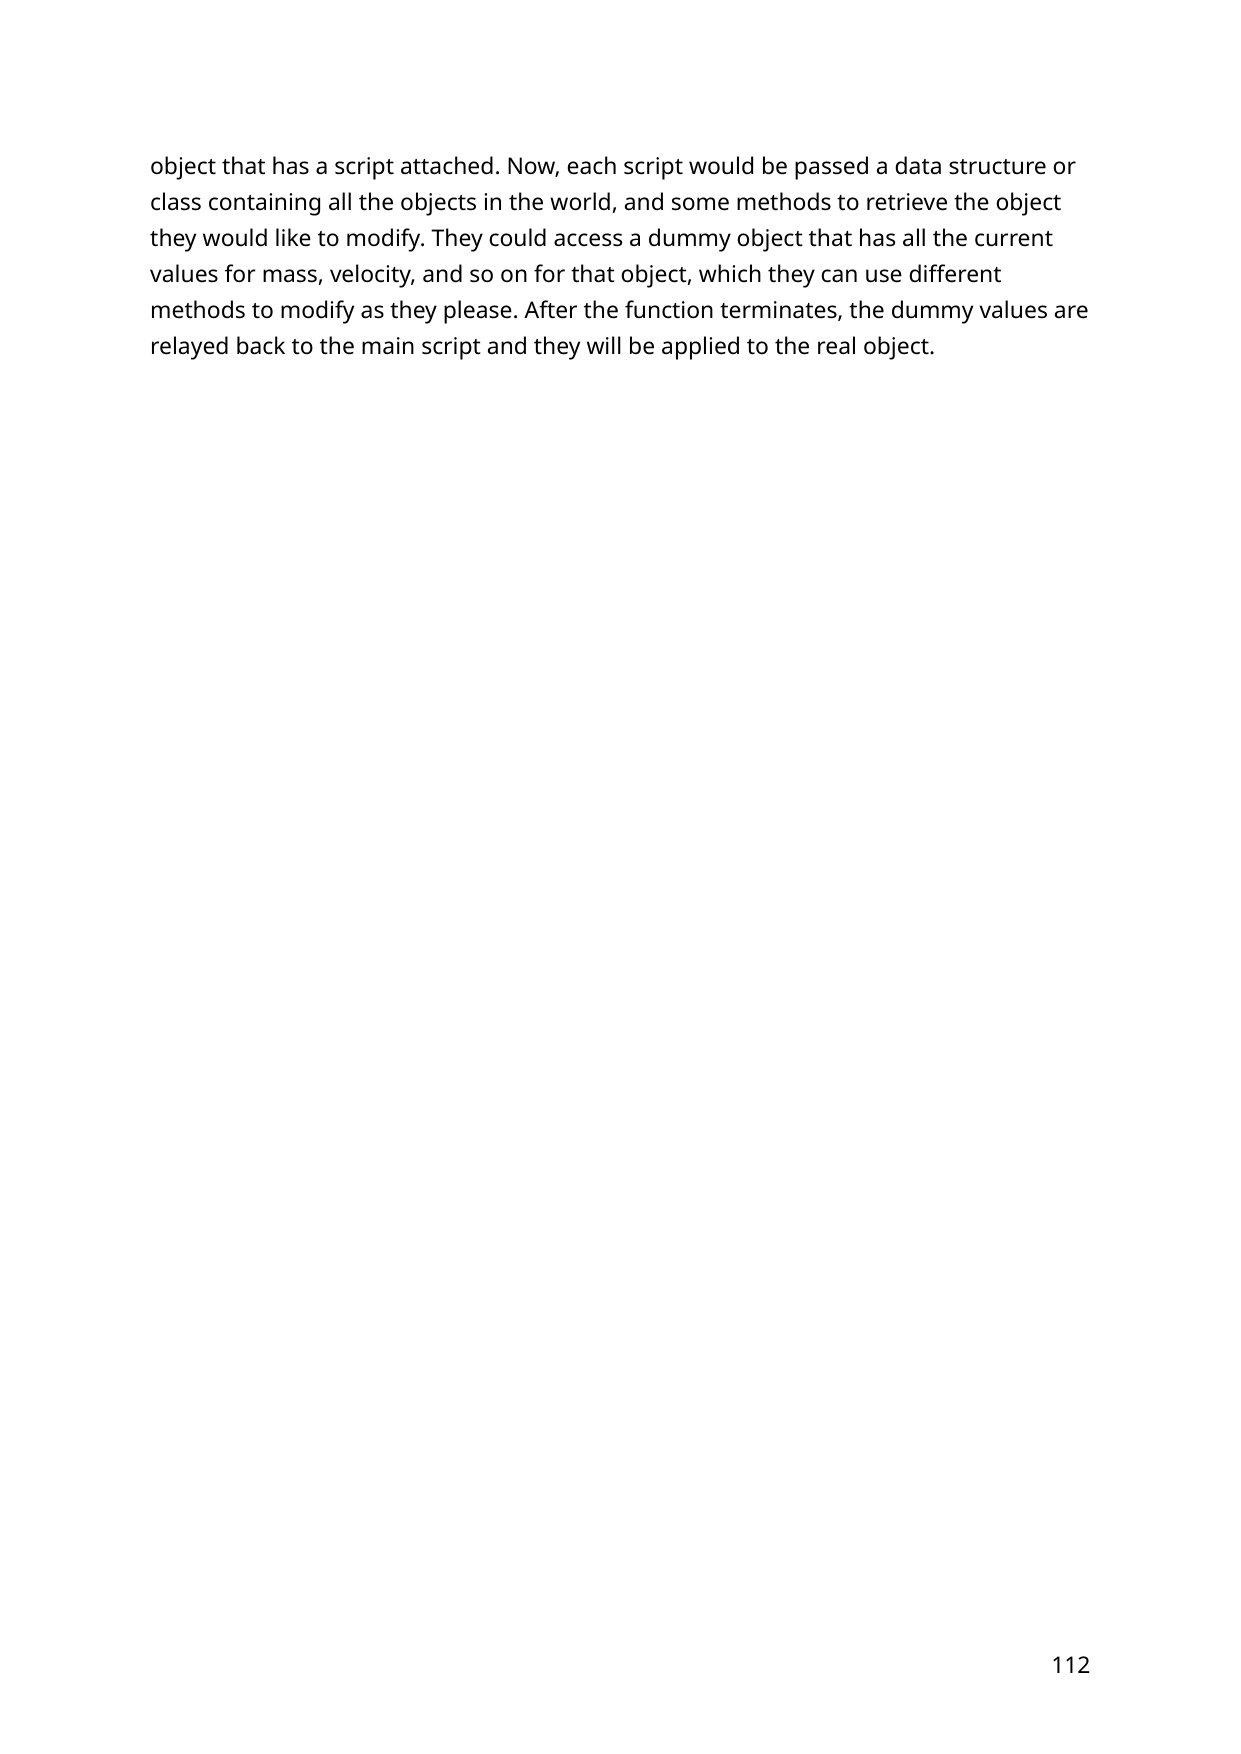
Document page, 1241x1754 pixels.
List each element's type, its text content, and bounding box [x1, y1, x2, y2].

text object that has a script attached. Now, each script would be passed a data structure or class containing all the objects in the world, and some methods to retrieve the object they would like to modify. They could access a dummy object that has all the current values for mass, velocity, and so on for that object, which they can use different methods to modify as they please. After the function terminates, the dummy values are relayed back to the main script and they will be applied to the real object. [150, 150, 1090, 361]
